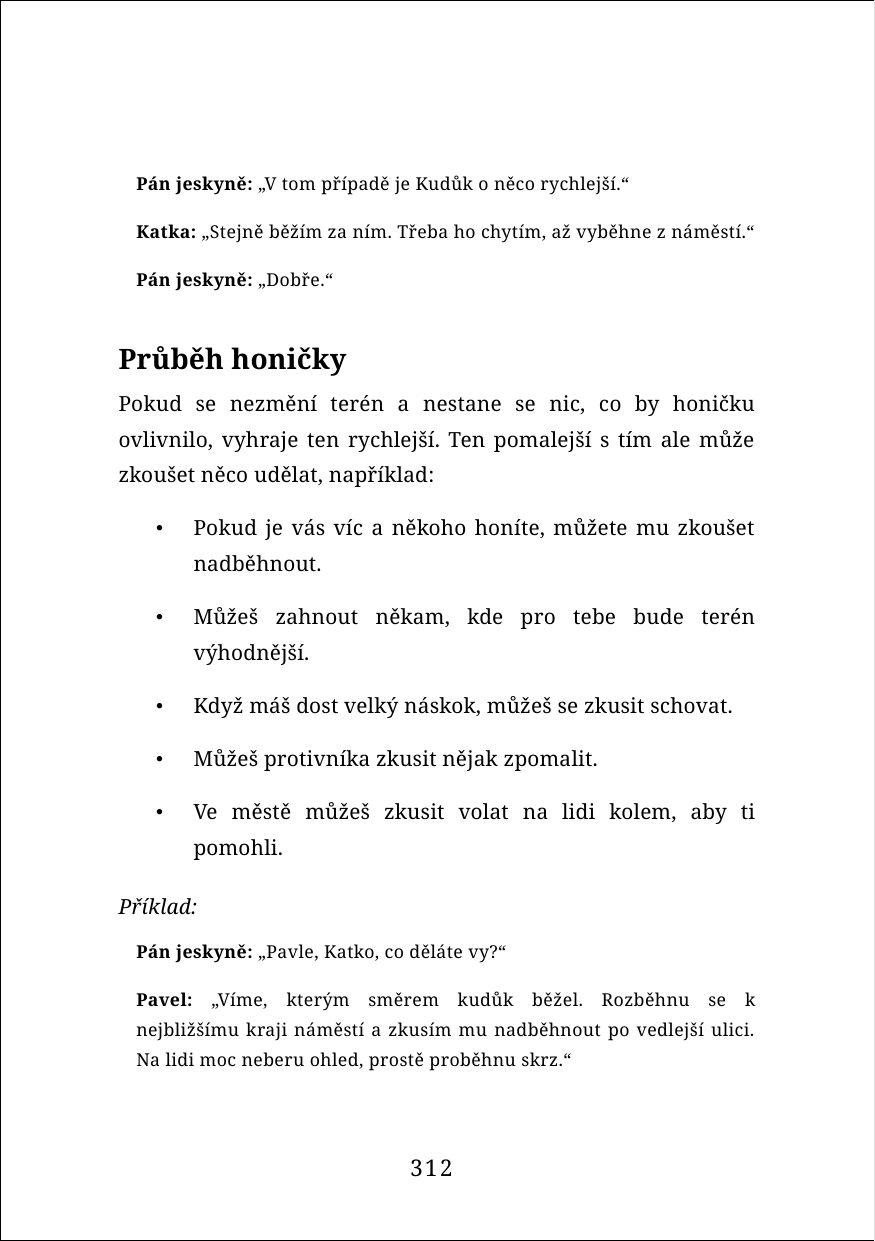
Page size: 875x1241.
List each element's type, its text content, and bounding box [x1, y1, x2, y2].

text Pavel: „Víme, kterým směrem kudůk běžel. Rozběhnu se k nejbližšímu kraji náměstí a zkusím mu nadběhnout po vedlejší ulici. Na lidi moc neberu ohled, prostě proběhnu skrz.“ [136, 987, 756, 1072]
list Ve městě můžeš zkusit volat na lidi kolem, aby ti pomohli. [156, 797, 756, 861]
list Můžeš zahnout někam, kde pro tebe bude terén výhodnější. [156, 602, 756, 666]
text Příklad: [118, 892, 756, 921]
text Pokud se nezmění terén a nestane se nic, co by honičku ovlivnilo, vyhraje ten rychlejší. Ten pomalejší s tím ale může zkoušet něco udělat, například: [118, 389, 756, 489]
text Katka: „Stejně běžím za ním. Třeba ho chytím, až vyběhne z náměstí.“ [136, 220, 756, 244]
subtitle Průběh honičky [118, 339, 756, 377]
list Můžeš protivníka zkusit nějak zpomalit. [156, 744, 756, 773]
text Pán jeskyně: „V tom případě je Kudůk o něco rychlejší.“ [136, 172, 756, 196]
text Pán jeskyně: „Dobře.“ [136, 268, 756, 292]
list Když máš dost velký náskok, můžeš se zkusit schovat. [156, 691, 756, 719]
list Pokud je vás víc a někoho honíte, můžete mu zkoušet nadběhnout. [156, 513, 756, 577]
text Pán jeskyně: „Pavle, Katko, co děláte vy?“ [136, 939, 756, 964]
